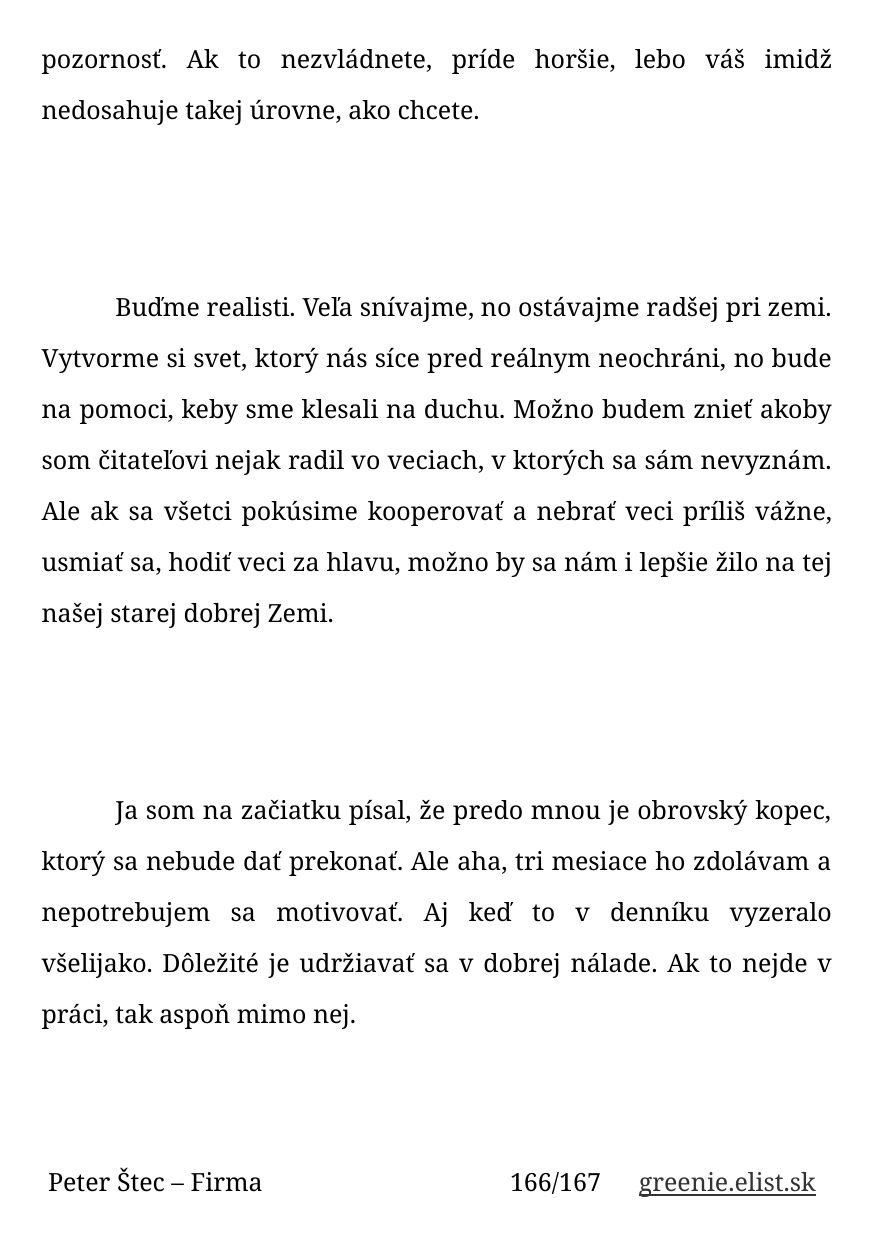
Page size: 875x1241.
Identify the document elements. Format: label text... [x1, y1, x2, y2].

text Buďme realisti. Veľa snívajme, no ostávajme radšej pri zemi. Vytvorme si svet, ktorý nás síce pred reálnym neochráni, no bude na pomoci, keby sme klesali na duchu. Možno budem znieť akoby som čitateľovi nejak radil vo veciach, v ktorých sa sám nevyznám. Ale ak sa všetci pokúsime kooperovať a nebrať veci príliš vážne, usmiať sa, hodiť veci za hlavu, možno by sa nám i lepšie žilo na tej našej starej dobrej Zemi. [41, 289, 833, 629]
text pozornosť. Ak to nezvládnete, príde horšie, lebo váš imidž nedosahuje takej úrovne, ako chcete. [41, 41, 833, 126]
text Ja som na začiatku písal, že predo mnou je obrovský kopec, ktorý sa nebude dať prekonať. Ale aha, tri mesiace ho zdolávam a nepotrebujem sa motivovať. Aj keď to v denníku vyzeralo všelijako. Dôležité je udržiavať sa v dobrej nálade. Ak to nejde v práci, tak aspoň mimo nej. [41, 792, 833, 1031]
